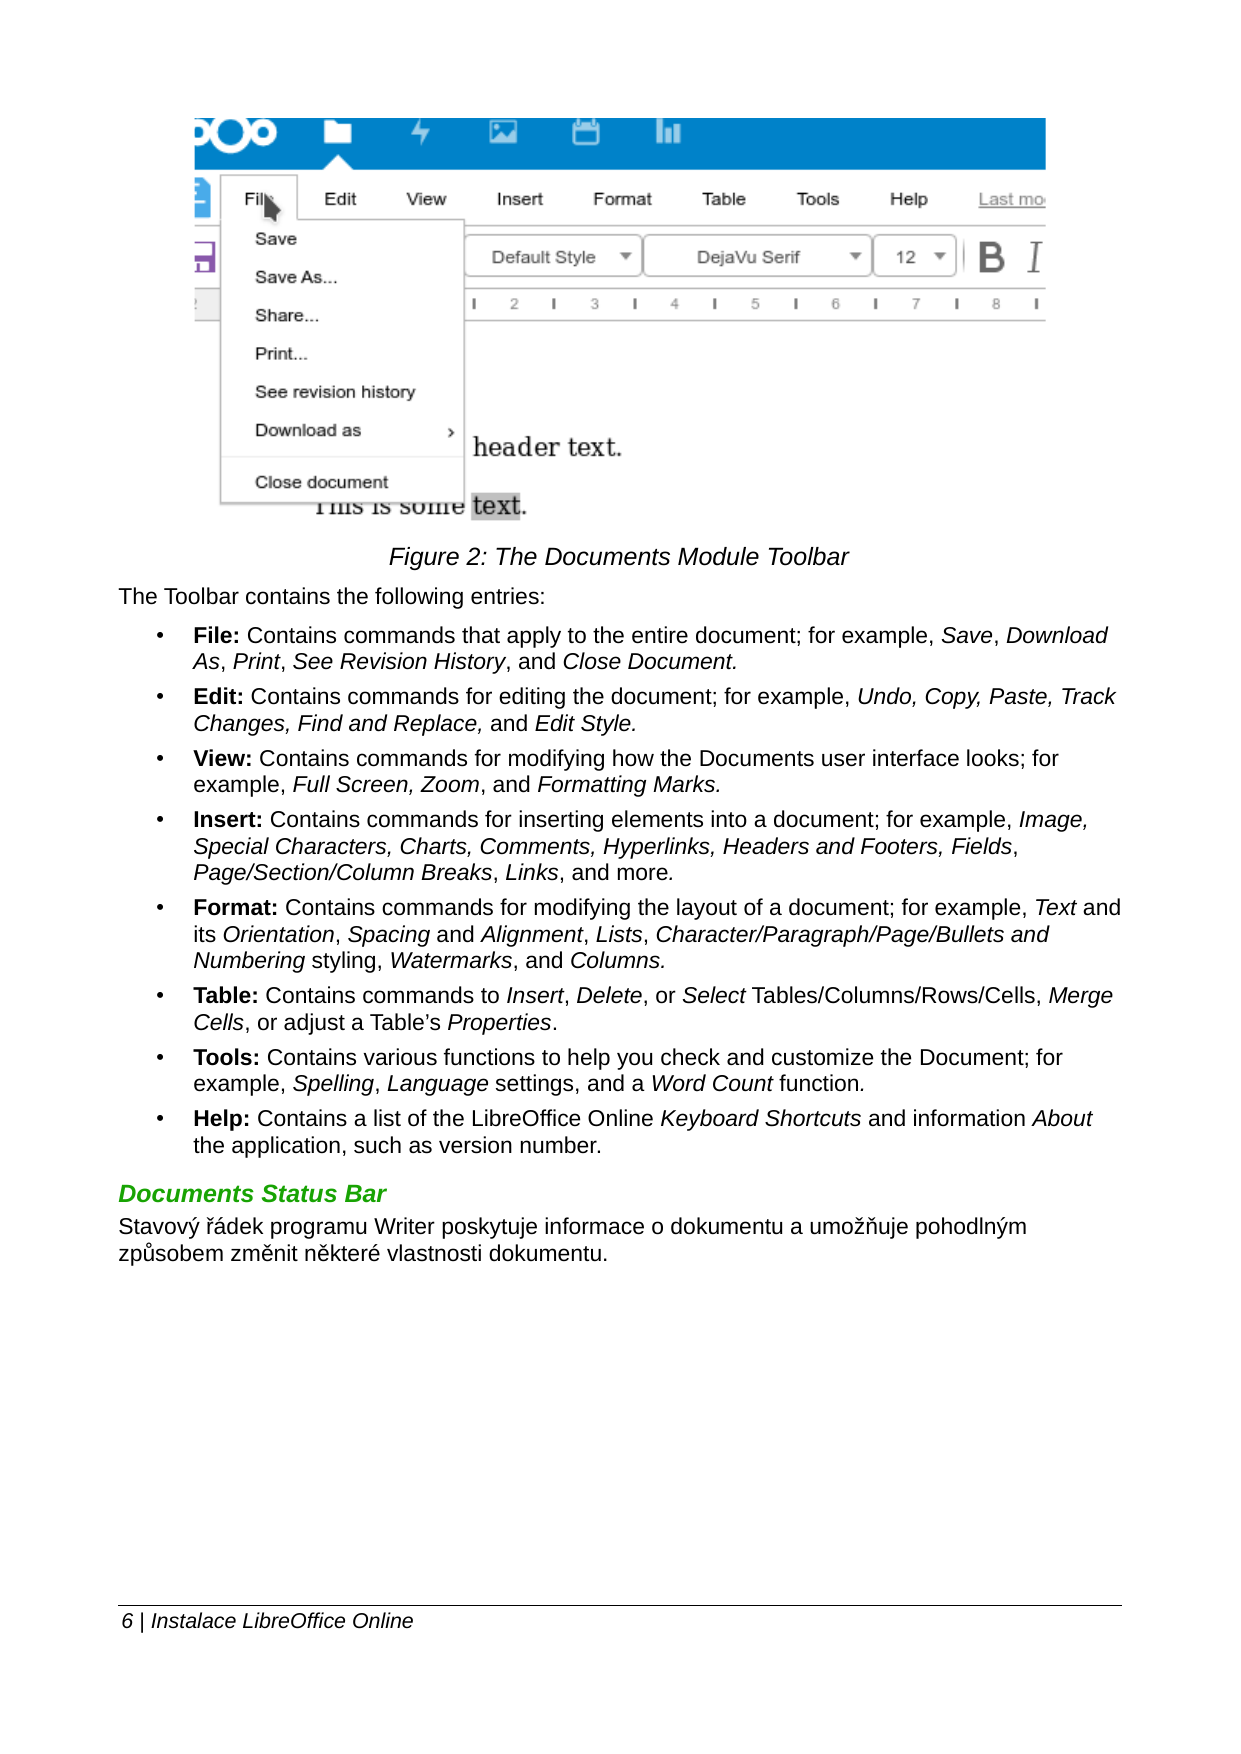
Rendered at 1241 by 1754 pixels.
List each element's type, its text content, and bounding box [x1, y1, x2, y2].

list Insert: Contains commands for inserting elements into a document; for example, Image, Special Characters, Charts, Comments, Hyperlinks, Headers and Footers, Fields, Page/Section/Column Breaks, Links, and more. [156, 806, 1122, 885]
subtitle Documents Status Bar [118, 1179, 1122, 1207]
list Format: Contains commands for modifying the layout of a document; for example, Text and its Orientation, Spacing and Alignment, Lists, Character/Paragraph/Page/Bullets and Numbering styling, Watermarks, and Columns. [156, 894, 1122, 973]
picture [194, 118, 1046, 542]
list Tools: Contains various functions to help you check and customize the Document; for example, Spelling, Language settings, and a Word Count function. [156, 1044, 1122, 1096]
list File: Contains commands that apply to the entire document; for example, Save, Download As, Print, See Revision History, and Close Document. [156, 622, 1122, 674]
list View: Contains commands for modifying how the Documents user interface looks; for example, Full Screen, Zoom, and Formatting Marks. [156, 745, 1122, 797]
text Figure 2: The Documents Module Toolbar [186, 542, 1054, 571]
list Table: Contains commands to Insert, Delete, or Select Tables/Columns/Rows/Cells, Merge Cells, or adjust a Table’s Properties. [156, 982, 1122, 1035]
list Edit: Contains commands for editing the document; for example, Undo, Copy, Paste, Track Changes, Find and Replace, and Edit Style. [156, 683, 1122, 736]
list Help: Contains a list of the LibreOffice Online Keyboard Shortcuts and information About the application, such as version number. [156, 1105, 1122, 1158]
text The Toolbar contains the following entries: [118, 583, 1122, 609]
text Stavový řádek programu Writer poskytuje informace o dokumentu a umožňuje pohodlným způsobem změnit některé vlastnosti dokumentu. [118, 1213, 1122, 1266]
